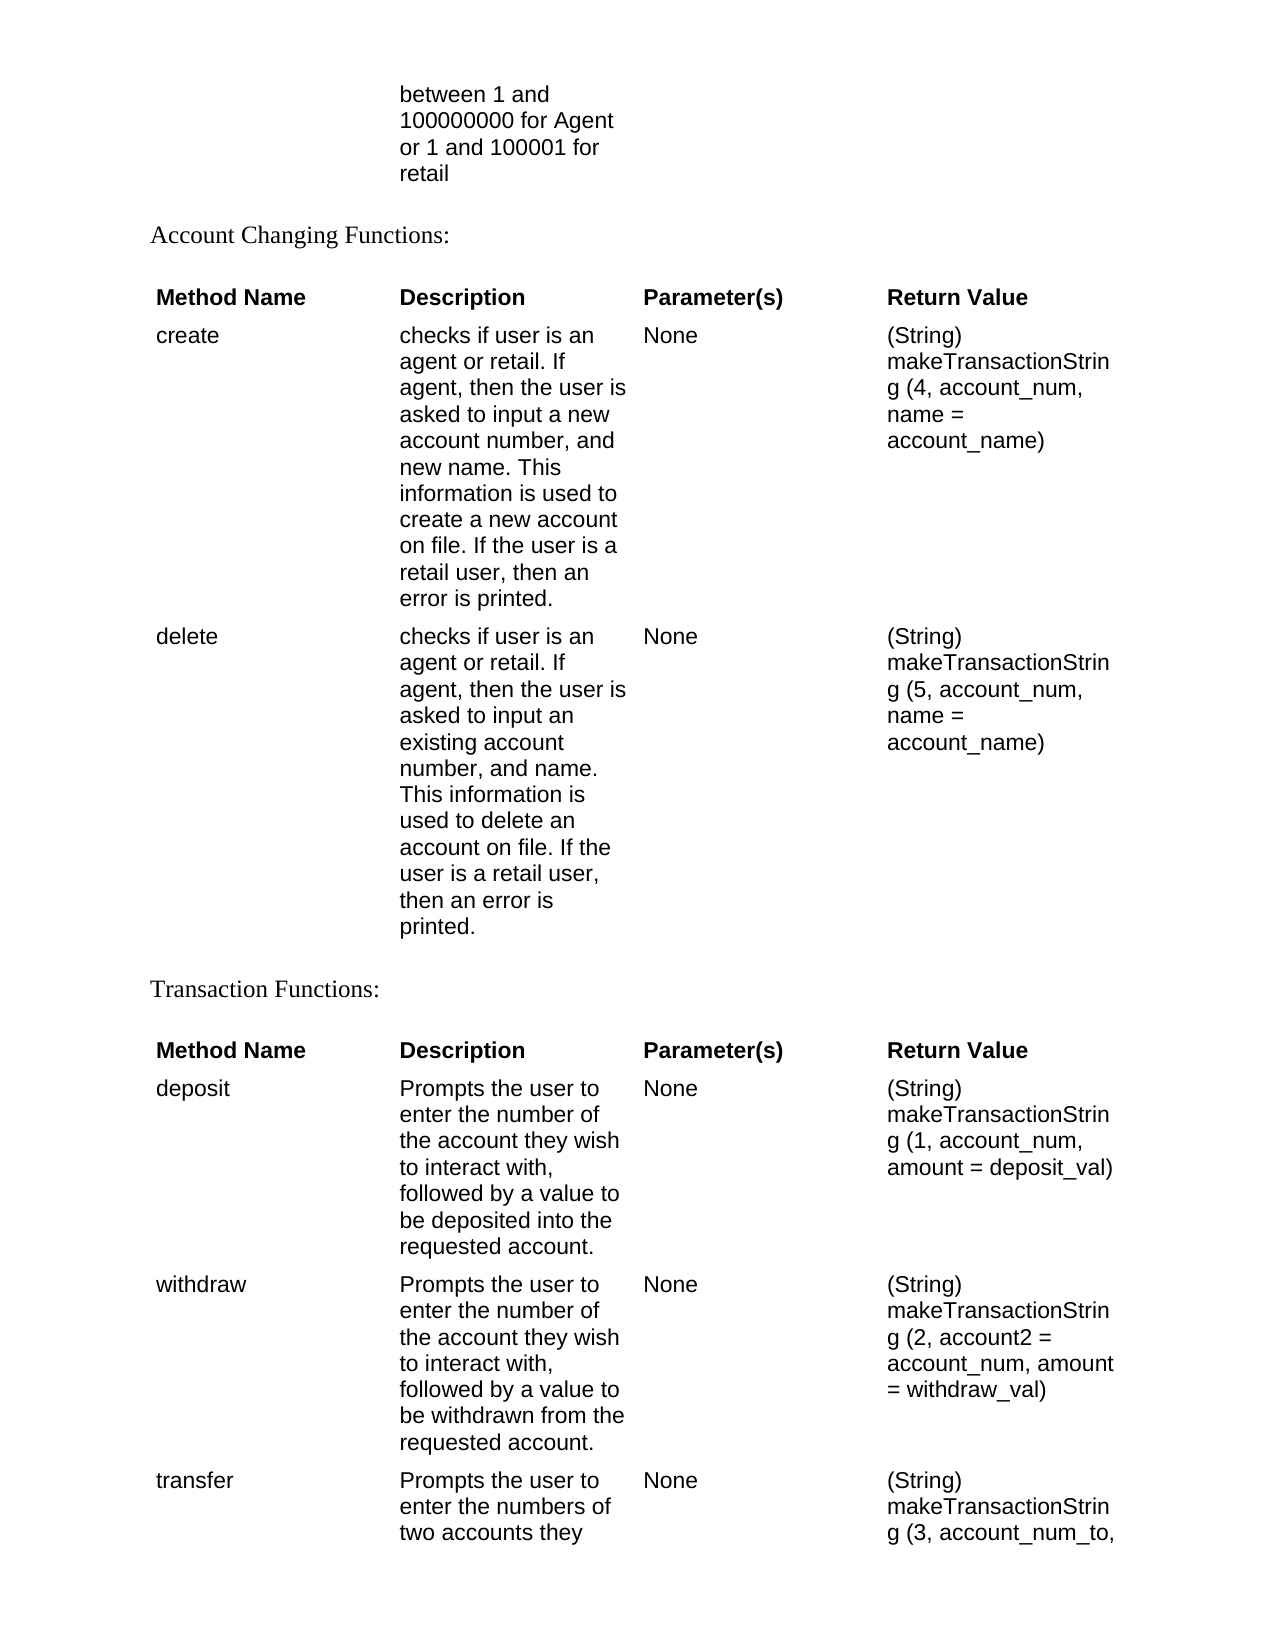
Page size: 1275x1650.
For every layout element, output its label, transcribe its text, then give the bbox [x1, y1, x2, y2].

table_cell create [150, 316, 394, 617]
table_cell between 1 and 100000000 for Agent or 1 and 100001 for retail [394, 75, 637, 192]
table_cell Prompts the user to enter the number of the account they wish to interact with, followed by a value to be deposited into the requested account. [394, 1069, 637, 1265]
table_header Return Value [881, 278, 1125, 316]
table_header Parameter(s) [638, 1031, 881, 1069]
table_header Return Value [881, 1031, 1125, 1069]
table_cell (String) makeTransactionString (3, account_num_to, [881, 1461, 1125, 1551]
table_cell delete [150, 617, 394, 945]
table_header Description [394, 278, 637, 316]
table_cell deposit [150, 1069, 394, 1265]
table_cell [881, 75, 1125, 192]
text Account Changing Functions: [150, 221, 1125, 249]
table_cell (String) makeTransactionString (5, account_num, name = account_name) [881, 617, 1125, 945]
table_cell (String) makeTransactionString (4, account_num, name = account_name) [881, 316, 1125, 617]
table_header Description [394, 1031, 637, 1069]
table_header Parameter(s) [638, 278, 881, 316]
table_header Method Name [150, 278, 394, 316]
text Transaction Functions: [150, 974, 1125, 1002]
table_cell Prompts the user to enter the numbers of two accounts they [394, 1461, 637, 1551]
table_cell None [638, 316, 881, 617]
table_cell [638, 75, 881, 192]
table_cell withdraw [150, 1265, 394, 1461]
table_cell (String) makeTransactionString (2, account2 = account_num, amount = withdraw_val) [881, 1265, 1125, 1461]
table_cell Prompts the user to enter the number of the account they wish to interact with, followed by a value to be withdrawn from the requested account. [394, 1265, 637, 1461]
table_cell None [638, 1461, 881, 1551]
table_header Method Name [150, 1031, 394, 1069]
table_cell None [638, 617, 881, 945]
table_cell None [638, 1069, 881, 1265]
table_cell (String) makeTransactionString (1, account_num, amount = deposit_val) [881, 1069, 1125, 1265]
table_cell transfer [150, 1461, 394, 1551]
table_cell None [638, 1265, 881, 1461]
table_cell checks if user is an agent or retail. If agent, then the user is asked to input an existing account number, and name. This information is used to delete an account on file. If the user is a retail user, then an error is printed. [394, 617, 637, 945]
table_cell [150, 75, 394, 192]
table_cell checks if user is an agent or retail. If agent, then the user is asked to input a new account number, and new name. This information is used to create a new account on file. If the user is a retail user, then an error is printed. [394, 316, 637, 617]
